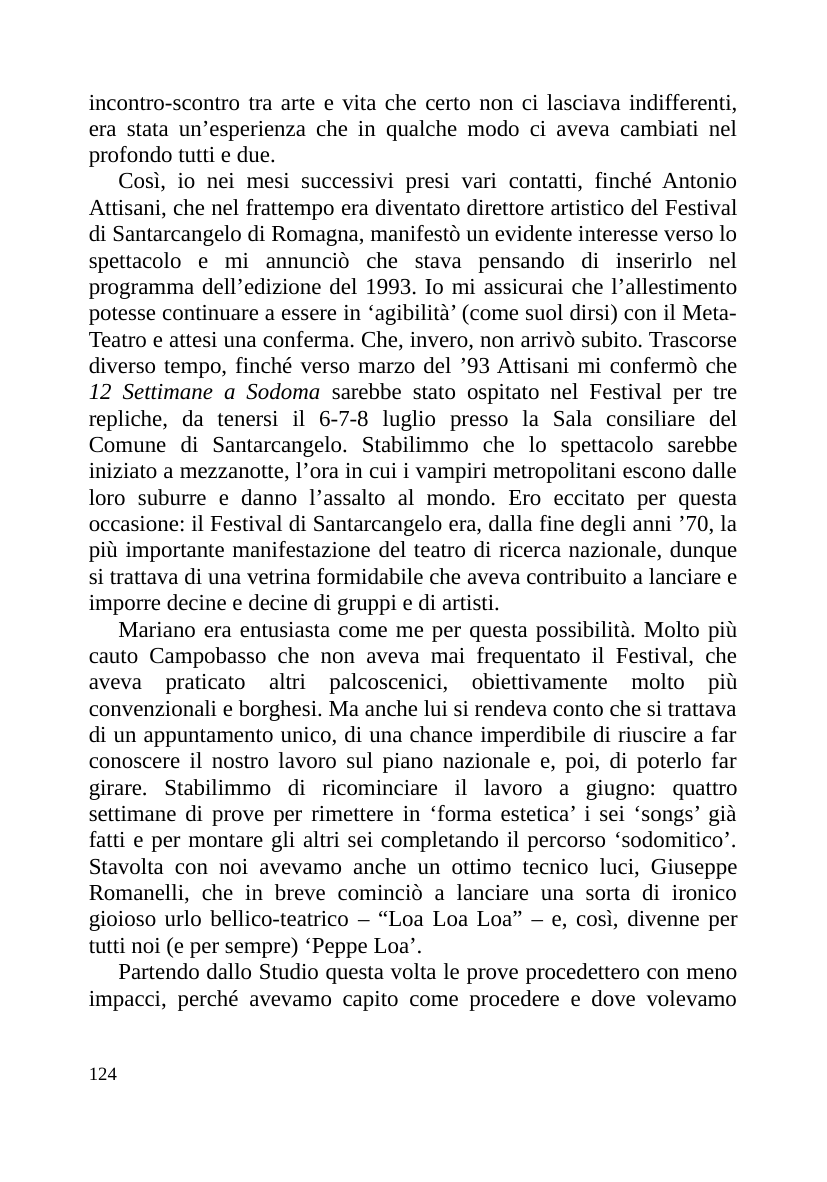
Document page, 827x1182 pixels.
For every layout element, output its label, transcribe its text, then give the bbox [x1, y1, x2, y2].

text Partendo dallo Studio questa volta le prove procedettero con meno impacci, perché avevamo capito come procedere e dove volevamo [88, 958, 738, 1011]
text Così, io nei mesi successivi presi vari contatti, finché Antonio Attisani, che nel frattempo era diventato direttore artistico del Festival di Santarcangelo di Romagna, manifestò un evidente interesse verso lo spettacolo e mi annunciò che stava pensando di inserirlo nel programma dell’edizione del 1993. Io mi assicurai che l’allestimento potesse continuare a essere in ‘agibilità’ (come suol dirsi) con il Meta-Teatro e attesi una conferma. Che, invero, non arrivò subito. Trascorse diverso tempo, finché verso marzo del ’93 Attisani mi confermò che 12 Settimane a Sodoma sarebbe stato ospitato nel Festival per tre repliche, da tenersi il 6-7-8 luglio presso la Sala consiliare del Comune di Santarcangelo. Stabilimmo che lo spettacolo sarebbe iniziato a mezzanotte, l’ora in cui i vampiri metropolitani escono dalle loro suburre e danno l’assalto al mondo. Ero eccitato per questa occasione: il Festival di Santarcangelo era, dalla fine degli anni ’70, la più importante manifestazione del teatro di ricerca nazionale, dunque si trattava di una vetrina formidabile che aveva contribuito a lanciare e imporre decine e decine di gruppi e di artisti. [88, 168, 738, 616]
text incontro-scontro tra arte e vita che certo non ci lasciava indifferenti, era stata un’esperienza che in qualche modo ci aveva cambiati nel profondo tutti e due. [88, 88, 738, 168]
text Mariano era entusiasta come me per questa possibilità. Molto più cauto Campobasso che non aveva mai frequentato il Festival, che aveva praticato altri palcoscenici, obiettivamente molto più convenzionali e borghesi. Ma anche lui si rendeva conto che si trattava di un appuntamento unico, di una chance imperdibile di riuscire a far conoscere il nostro lavoro sul piano nazionale e, poi, di poterlo far girare. Stabilimmo di ricominciare il lavoro a giugno: quattro settimane di prove per rimettere in ‘forma estetica’ i sei ‘songs’ già fatti e per montare gli altri sei completando il percorso ‘sodomitico’. Stavolta con noi avevamo anche un ottimo tecnico luci, Giuseppe Romanelli, che in breve cominciò a lanciare una sorta di ironico gioioso urlo bellico-teatrico ‒ “Loa Loa Loa” ‒ e, così, divenne per tutti noi (e per sempre) ‘Peppe Loa’. [88, 616, 738, 958]
